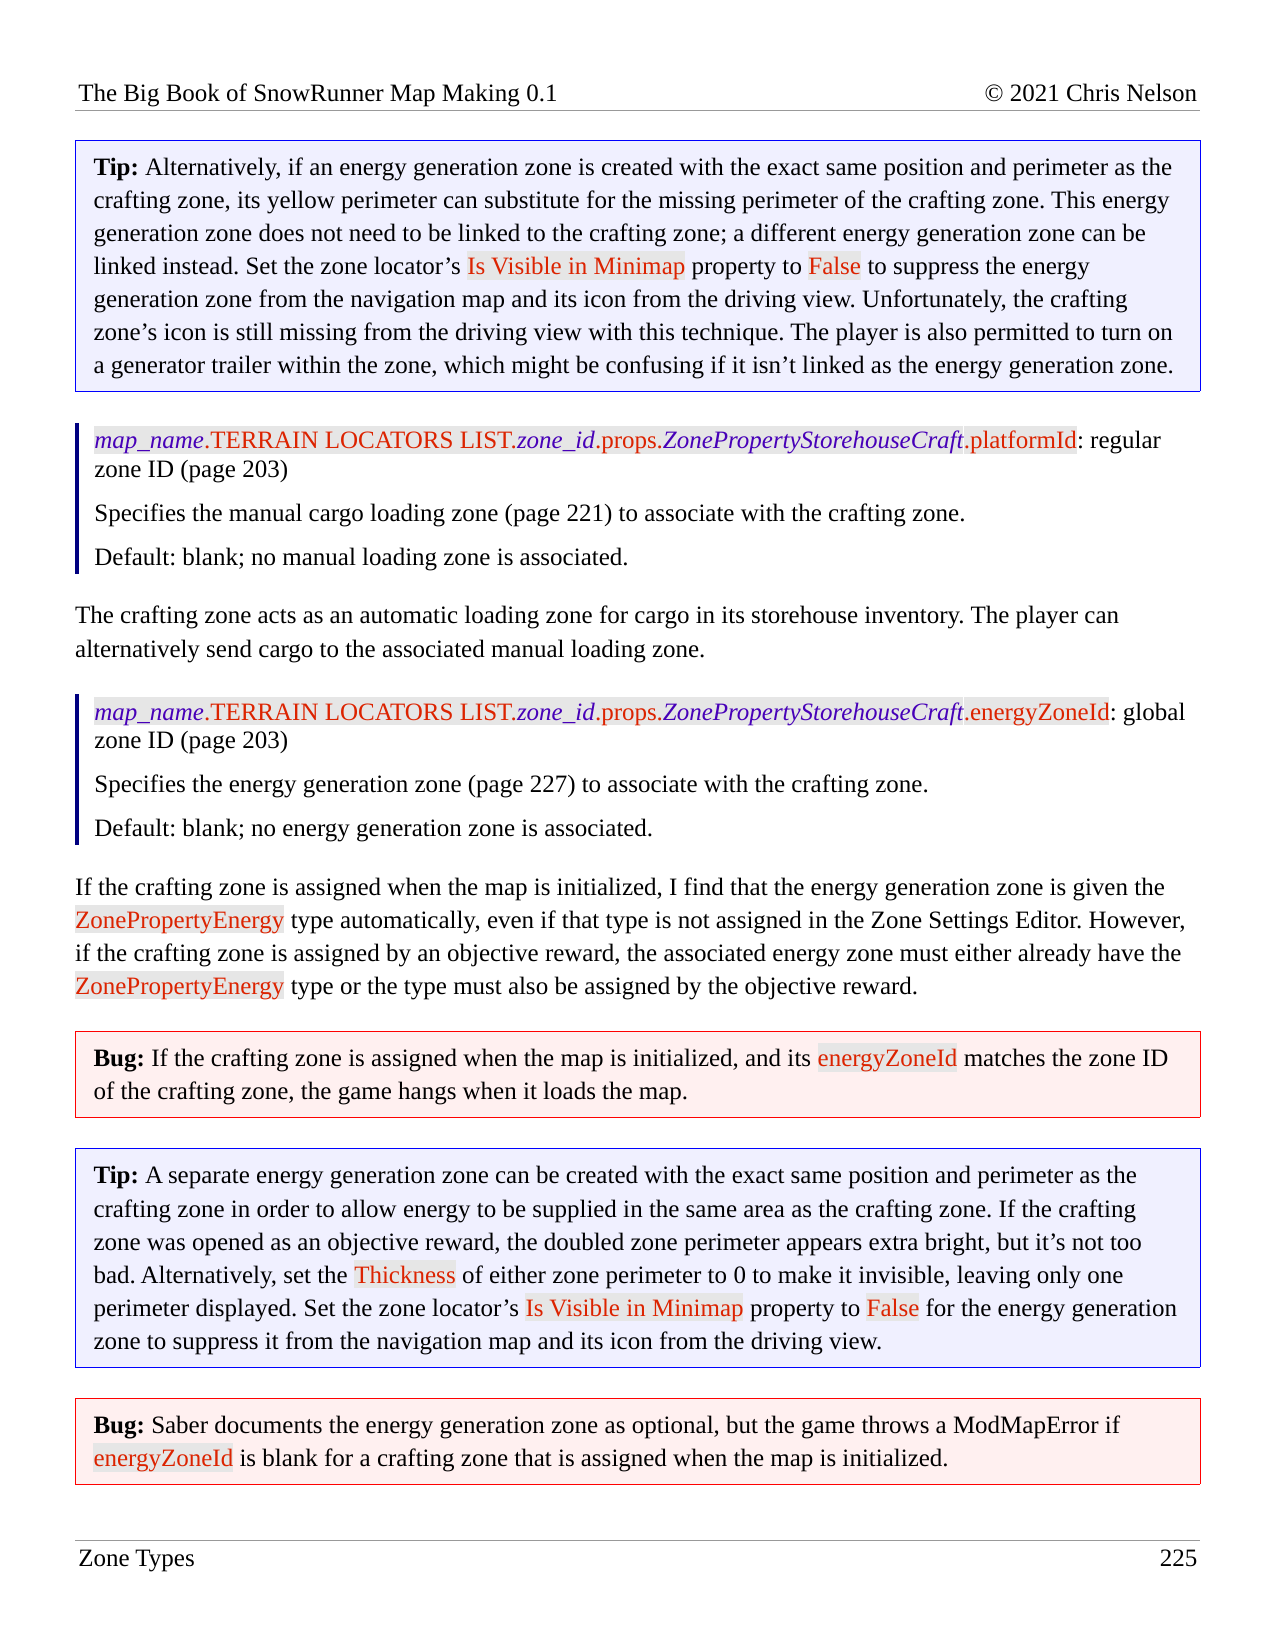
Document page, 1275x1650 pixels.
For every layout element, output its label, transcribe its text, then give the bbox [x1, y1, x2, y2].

text map_name.TERRAIN LOCATORS LIST.zone_id.props.ZonePropertyStorehouseCraft.energyZoneId: global zone ID (page 203) [79, 694, 1200, 754]
list A separate energy generation zone can be created with the exact same position and perimeter as the crafting zone in order to allow energy to be supplied in the same area as the crafting zone. If the crafting zone was opened as an objective reward, the doubled zone perimeter appears extra bright, but it’s not too bad. Alternatively, set the Thickness of either zone perimeter to 0 to make it invisible, leaving only one perimeter displayed. Set the zone locator’s Is Visible in Minimap property to False for the energy generation zone to suppress it from the navigation map and its icon from the driving view. [76, 1149, 1200, 1367]
text Specifies the energy generation zone (page 227) to associate with the crafting zone. [79, 766, 1200, 798]
text Default: blank; no energy generation zone is associated. [79, 810, 1200, 845]
text If the crafting zone is assigned when the map is initialized, I find that the energy generation zone is given the ZonePropertyEnergy type automatically, even if that type is not assigned in the Zone Settings Editor. However, if the crafting zone is assigned by an objective reward, the associated energy zone must either already have the ZonePropertyEnergy type or the type must also be assigned by the objective reward. [75, 872, 1200, 999]
list If the crafting zone is assigned when the map is initialized, and its energyZoneId matches the zone ID of the crafting zone, the game hangs when it loads the map. [76, 1032, 1200, 1117]
text Specifies the manual cargo loading zone (page 221) to associate with the crafting zone. [79, 495, 1200, 527]
list Alternatively, if an energy generation zone is created with the exact same position and perimeter as the crafting zone, its yellow perimeter can substitute for the missing perimeter of the crafting zone. This energy generation zone does not need to be linked to the crafting zone; a different energy generation zone can be linked instead. Set the zone locator’s Is Visible in Minimap property to False to suppress the energy generation zone from the navigation map and its icon from the driving view. Unfortunately, the crafting zone’s icon is still missing from the driving view with this technique. The player is also permitted to turn on a generator trailer within the zone, which might be confusing if it isn’t linked as the energy generation zone. [76, 141, 1200, 391]
text Default: blank; no manual loading zone is associated. [79, 539, 1200, 574]
list Saber documents the energy generation zone as optional, but the game throws a ModMapError if energyZoneId is blank for a crafting zone that is assigned when the map is initialized. [76, 1399, 1200, 1484]
text The crafting zone acts as an automatic loading zone for cargo in its storehouse inventory. The player can alternatively send cargo to the associated manual loading zone. [75, 601, 1200, 662]
text map_name.TERRAIN LOCATORS LIST.zone_id.props.ZonePropertyStorehouseCraft.platformId: regular zone ID (page 203) [79, 423, 1200, 483]
